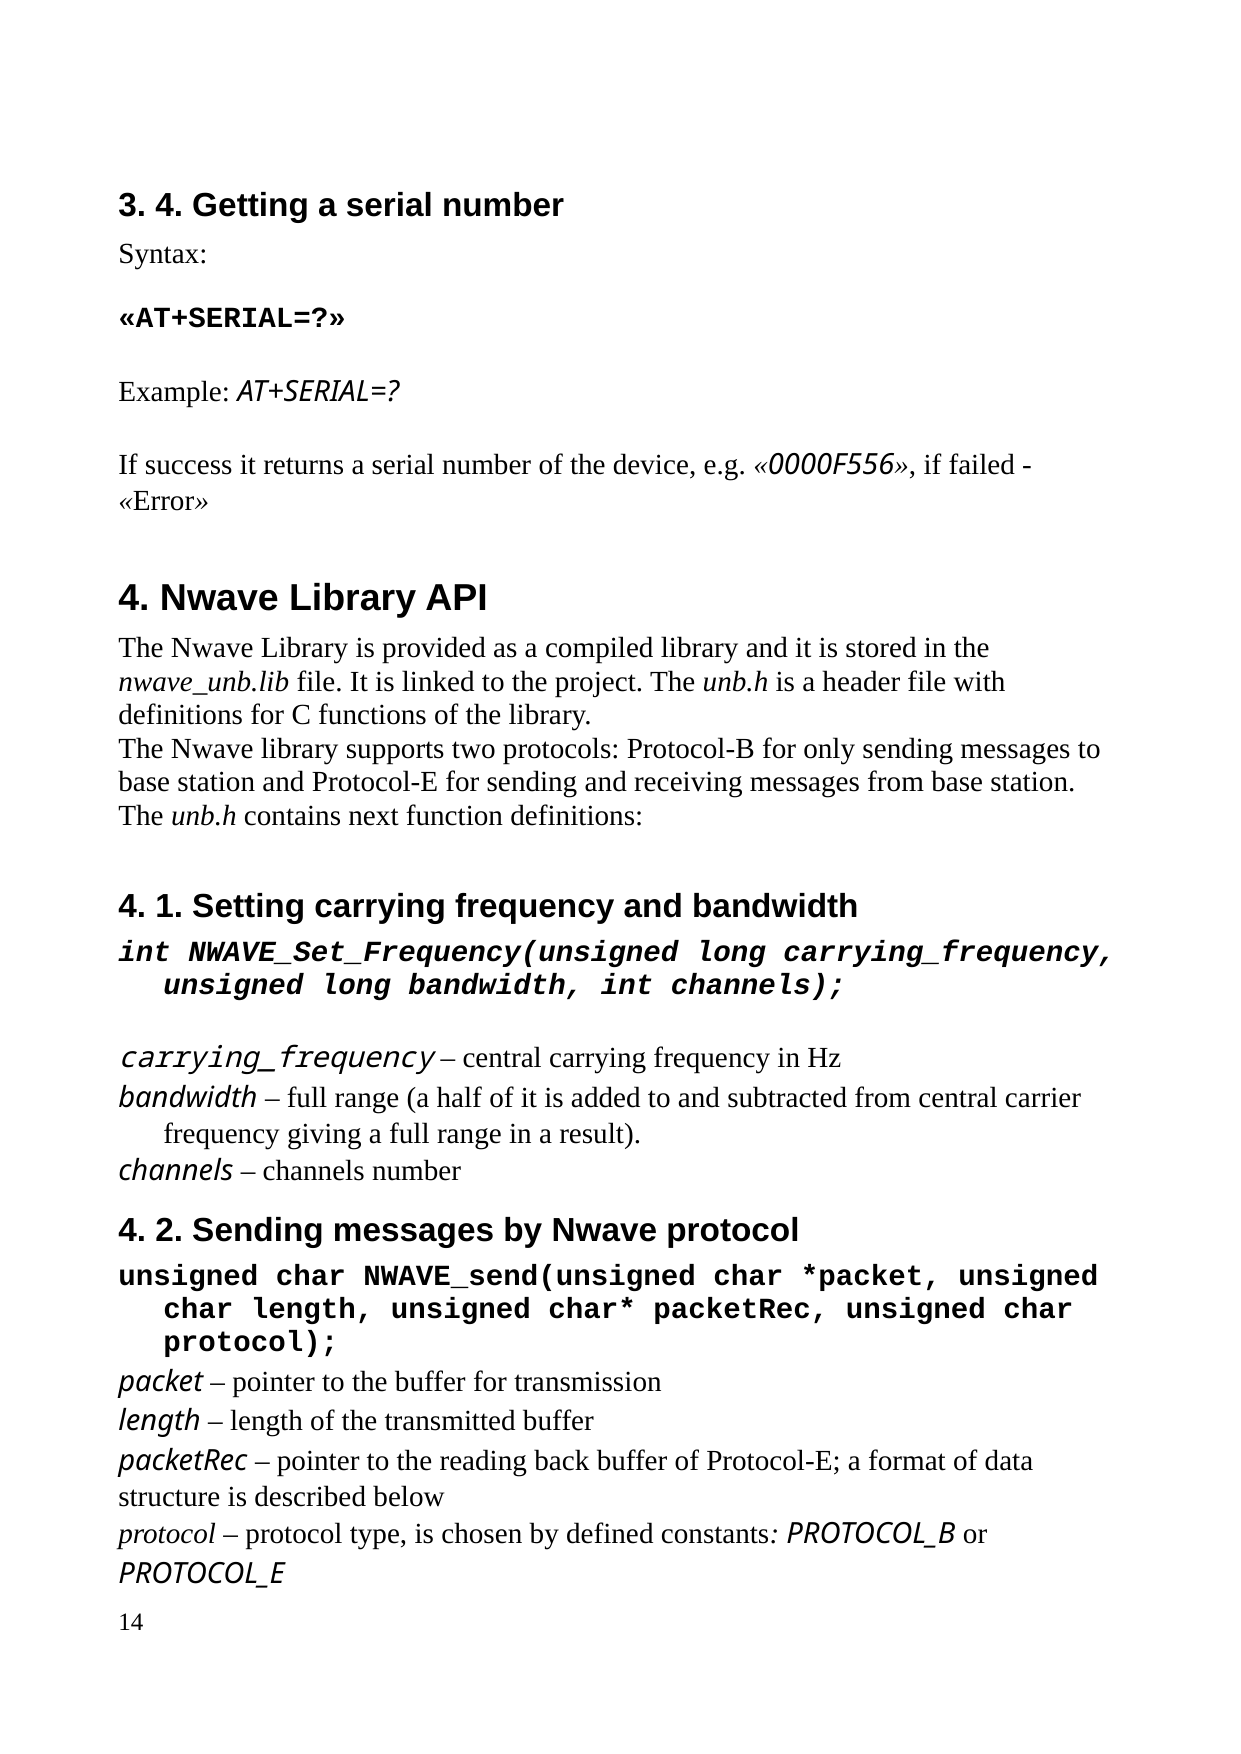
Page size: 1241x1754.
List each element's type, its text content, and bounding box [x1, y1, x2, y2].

list packet – pointer to the buffer for transmission [118, 1360, 1122, 1400]
list If success it returns a serial number of the device, e.g. «0000F556», if failed - «Error» [118, 443, 1122, 516]
list «AT+SERIAL=?» [118, 303, 1122, 336]
list carrying_frequency – central carrying frequency in Hz [118, 1037, 1122, 1076]
list protocol – protocol type, is chosen by defined constants: PROTOCOL_B or PROTOCOL_E [118, 1513, 1122, 1592]
list The Nwave Library is provided as a compiled library and it is stored in the nwave_unb.lib file. It is linked to the project. The unb.h is a header file with definitions for C functions of the library. [118, 630, 1122, 731]
subtitle 3. 4. Getting a serial number [118, 185, 1122, 224]
list packetRec – pointer to the reading back buffer of Protocol-E; a format of data structure is described below [118, 1439, 1122, 1513]
list Syntax: [118, 236, 1122, 270]
list Example: AT+SERIAL=? [118, 370, 1122, 409]
subtitle 4. Nwave Library API [118, 575, 1122, 618]
list channels – channels number [118, 1149, 1122, 1189]
list bandwidth – full range (a half of it is added to and subtracted from central carrier frequency giving a full range in a result). [118, 1076, 1122, 1149]
subtitle 4. 2. Sending messages by Nwave protocol [118, 1210, 1122, 1248]
list The unb.h contains next function definitions: [118, 798, 1122, 832]
list length – length of the transmitted buffer [118, 1400, 1122, 1439]
subtitle 4. 1. Setting carrying frequency and bandwidth [118, 886, 1122, 924]
list int NWAVE_Set_Frequency(unsigned long carrying_frequency, unsigned long bandwidth, int channels); [118, 937, 1122, 1003]
list unsigned char NWAVE_send(unsigned char *packet, unsigned char length, unsigned char* packetRec, unsigned char protocol); [118, 1261, 1122, 1360]
list The Nwave library supports two protocols: Protocol-B for only sending messages to base station and Protocol-E for sending and receiving messages from base station. [118, 731, 1122, 798]
